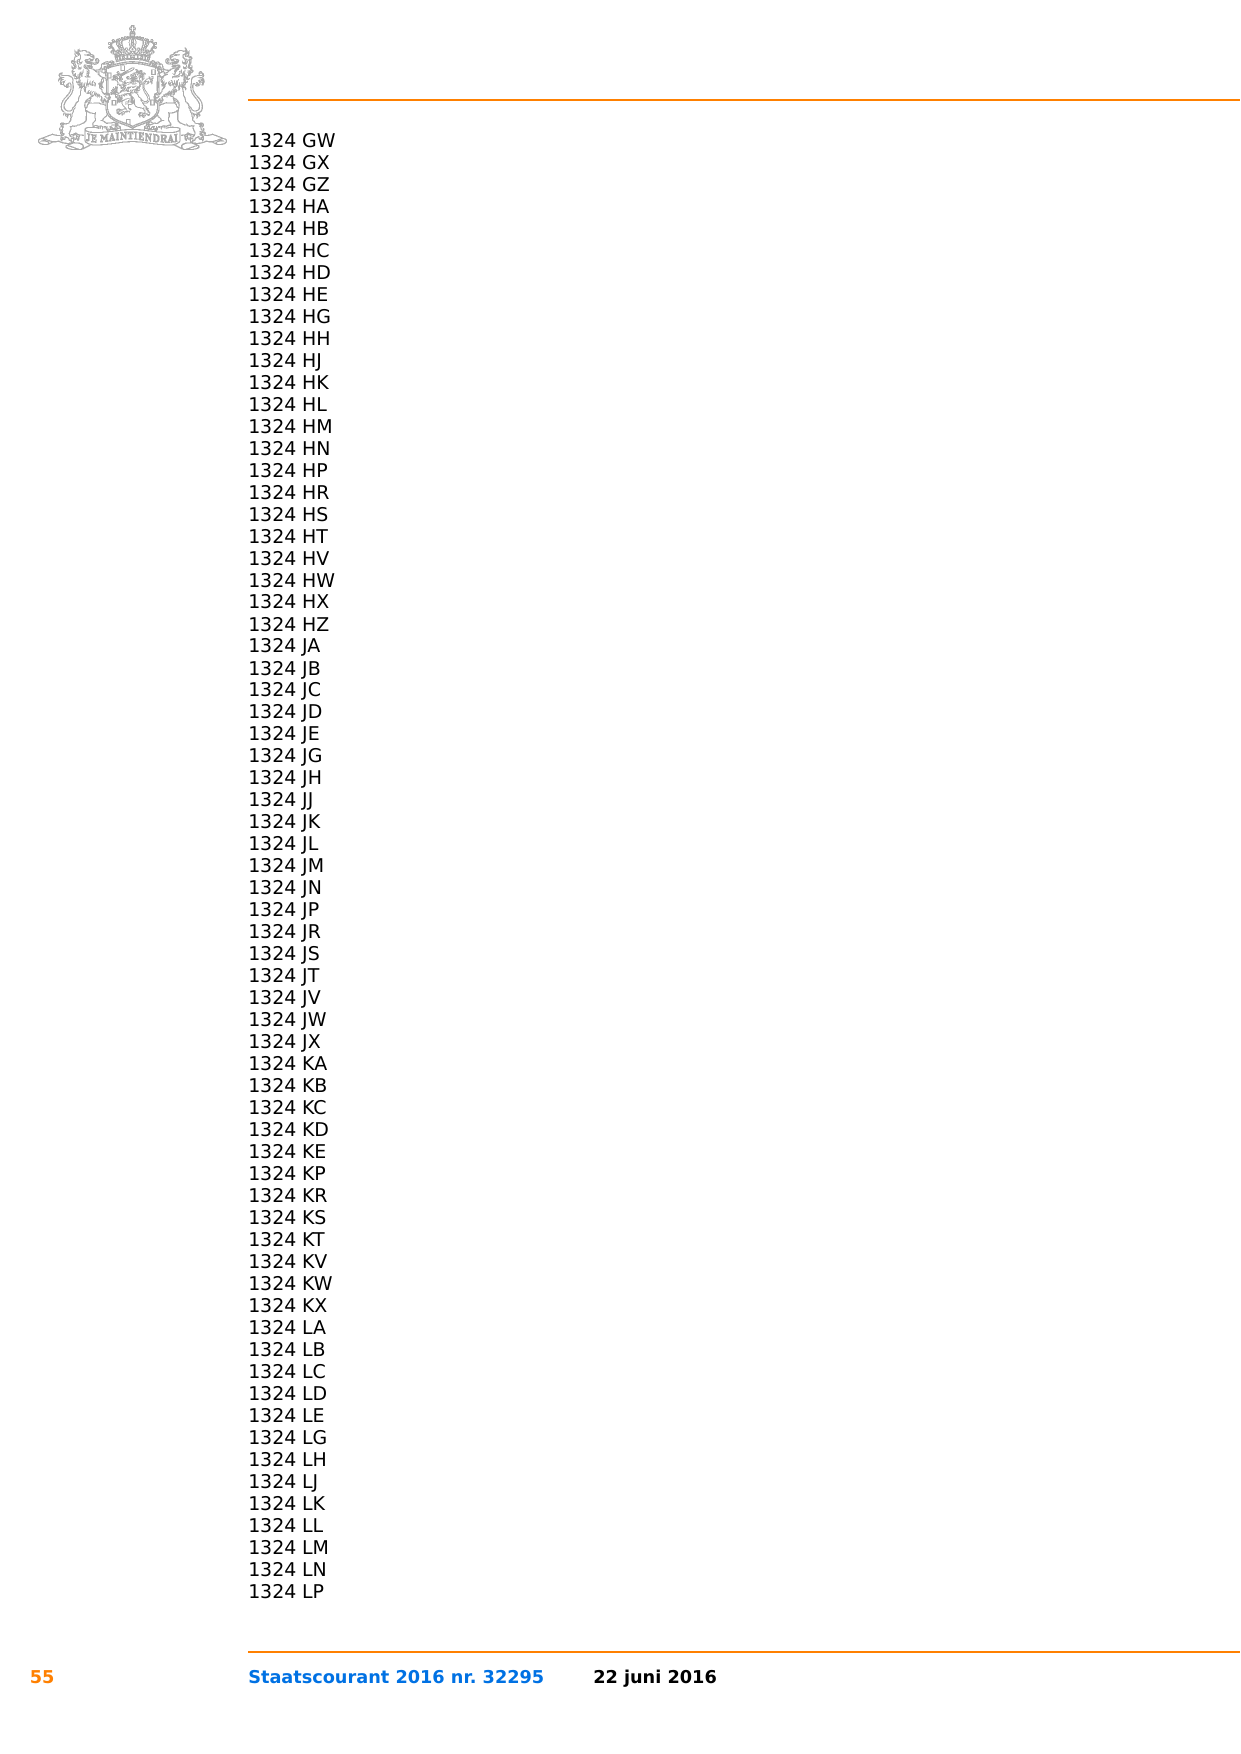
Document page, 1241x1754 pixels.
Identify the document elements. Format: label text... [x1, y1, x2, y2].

text 1324 LE [248, 1405, 1163, 1427]
text 1324 LM [248, 1537, 1163, 1558]
text 1324 KS [248, 1207, 1163, 1229]
text 1324 HD [248, 262, 1163, 284]
text 1324 HG [248, 306, 1163, 328]
text 1324 JS [248, 943, 1163, 965]
text 1324 JT [248, 965, 1163, 987]
text 1324 KX [248, 1295, 1163, 1317]
text 1324 HR [248, 482, 1163, 503]
text 1324 JH [248, 767, 1163, 789]
picture [38, 25, 227, 150]
text 1324 JK [248, 811, 1163, 833]
text 1324 LH [248, 1449, 1163, 1471]
text 1324 HX [248, 591, 1163, 613]
text 1324 KV [248, 1251, 1163, 1273]
text 1324 GZ [248, 174, 1163, 196]
text 1324 HW [248, 569, 1163, 591]
text 1324 LC [248, 1361, 1163, 1383]
text 1324 KD [248, 1119, 1163, 1141]
text 1324 JA [248, 635, 1163, 657]
text 1324 KC [248, 1097, 1163, 1119]
text 1324 GW [248, 130, 1163, 152]
text 1324 HN [248, 438, 1163, 459]
text 1324 KR [248, 1185, 1163, 1207]
text 1324 HA [248, 196, 1163, 218]
text 1324 KP [248, 1163, 1163, 1185]
text 1324 JP [248, 899, 1163, 921]
text 1324 JW [248, 1009, 1163, 1031]
text 1324 JL [248, 833, 1163, 855]
text 1324 HB [248, 218, 1163, 240]
text 1324 HS [248, 503, 1163, 526]
text 1324 HE [248, 284, 1163, 306]
text 1324 JE [248, 723, 1163, 745]
text 1324 LB [248, 1339, 1163, 1361]
text 1324 JX [248, 1031, 1163, 1053]
text 1324 LA [248, 1317, 1163, 1339]
text 1324 LD [248, 1383, 1163, 1405]
text 1324 JM [248, 855, 1163, 877]
text 1324 LJ [248, 1471, 1163, 1493]
text 1324 KA [248, 1053, 1163, 1075]
text 1324 GX [248, 152, 1163, 174]
text 1324 HM [248, 416, 1163, 438]
text 1324 HL [248, 394, 1163, 416]
text 1324 LN [248, 1558, 1163, 1581]
text 1324 KW [248, 1273, 1163, 1295]
text 1324 KB [248, 1075, 1163, 1097]
text 1324 JD [248, 701, 1163, 723]
text 1324 HJ [248, 350, 1163, 372]
text 1324 JB [248, 657, 1163, 679]
text 1324 HZ [248, 613, 1163, 635]
text 1324 JJ [248, 789, 1163, 811]
text 1324 HC [248, 240, 1163, 262]
text 1324 LL [248, 1514, 1163, 1537]
text 1324 JN [248, 877, 1163, 899]
text 1324 HK [248, 372, 1163, 394]
text 1324 LP [248, 1581, 1163, 1602]
text 1324 KE [248, 1141, 1163, 1163]
text 1324 JR [248, 921, 1163, 943]
text 1324 JV [248, 987, 1163, 1009]
text 1324 HP [248, 459, 1163, 482]
text 1324 JG [248, 745, 1163, 767]
text 1324 JC [248, 679, 1163, 701]
text 1324 LK [248, 1493, 1163, 1514]
text 1324 HV [248, 547, 1163, 569]
text 1324 KT [248, 1229, 1163, 1251]
text 1324 LG [248, 1427, 1163, 1449]
text 1324 HT [248, 526, 1163, 547]
text 1324 HH [248, 328, 1163, 350]
